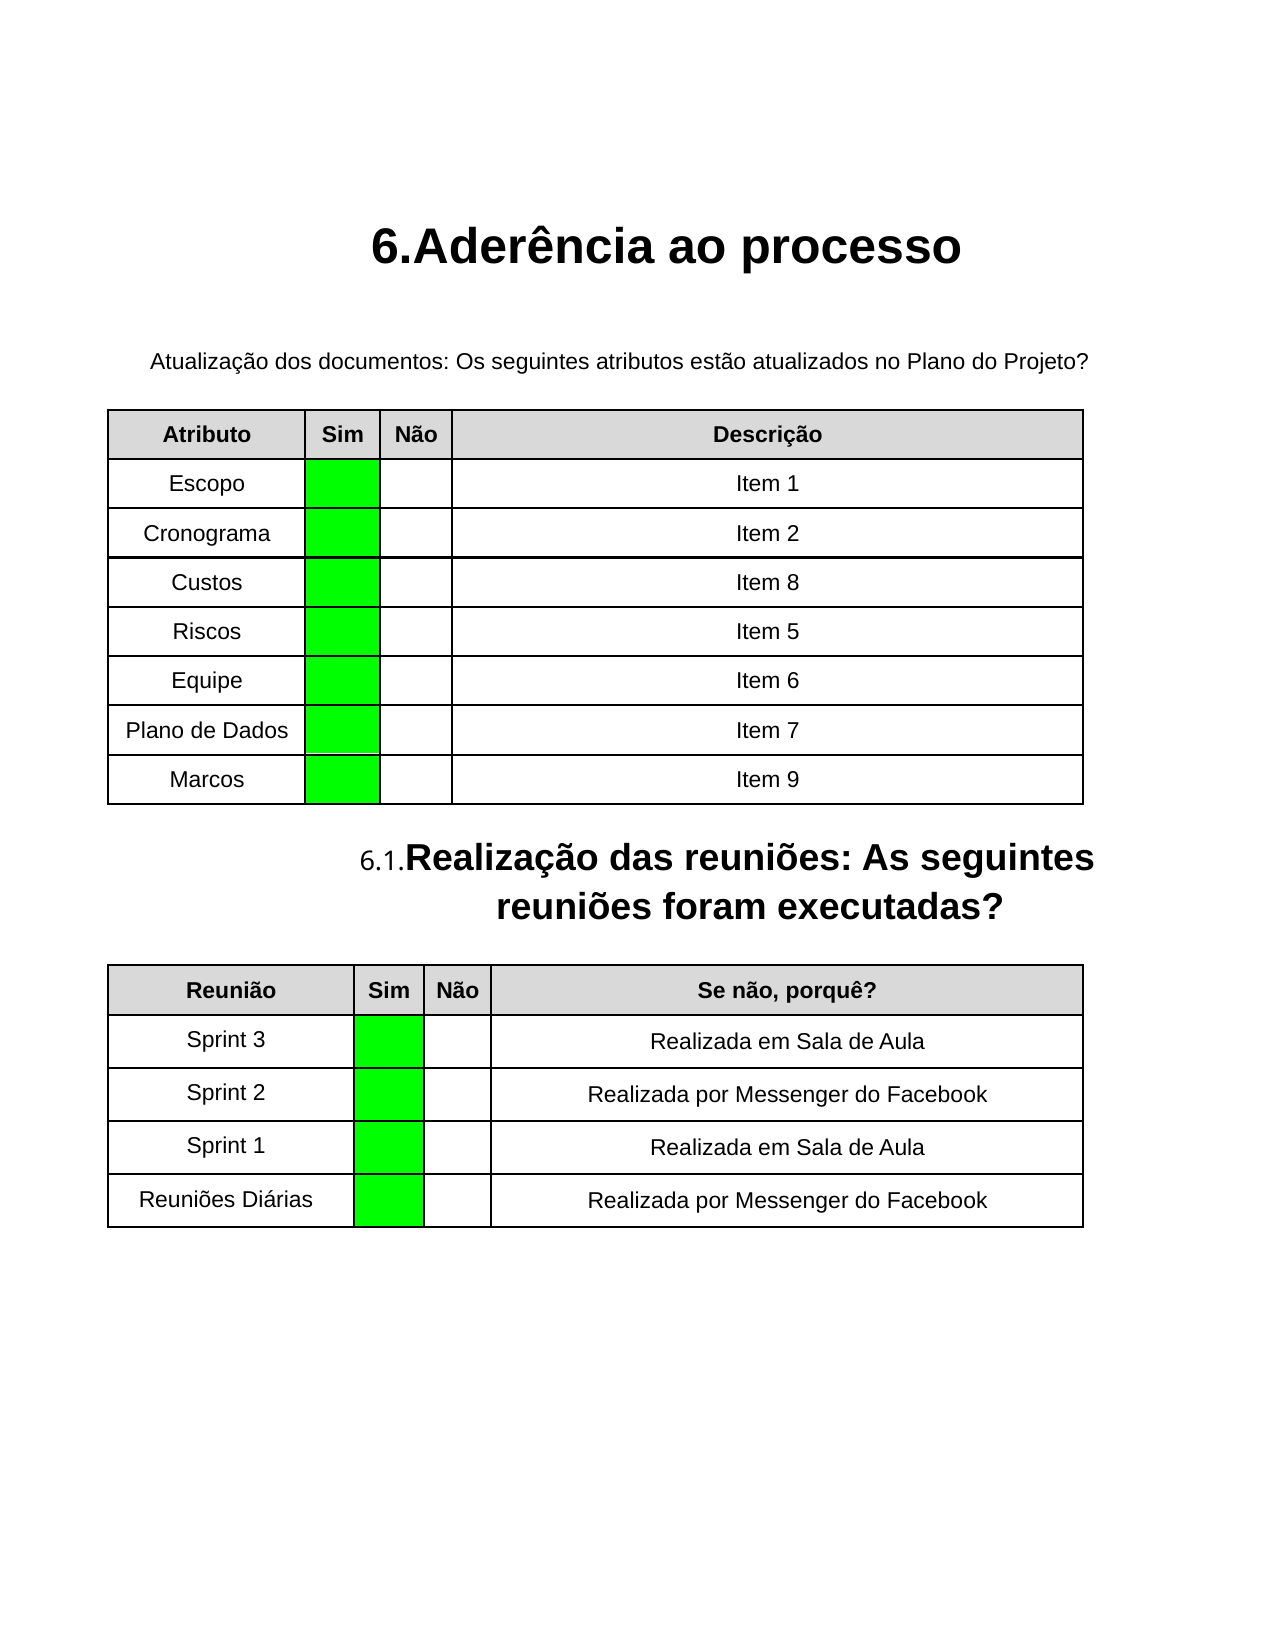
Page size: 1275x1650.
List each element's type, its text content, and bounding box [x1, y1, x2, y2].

table_cell [425, 1016, 490, 1067]
table_cell Realizada em Sala de Aula [492, 1016, 1082, 1067]
table_cell Item 6 [453, 657, 1082, 704]
table_cell Escopo [109, 460, 304, 507]
table_cell [306, 559, 379, 606]
table_cell Reuniões Diárias [109, 1175, 353, 1226]
table_cell [306, 509, 379, 556]
table_header Atributo [109, 411, 304, 458]
table_cell [425, 1122, 490, 1173]
table_header Sim [306, 411, 379, 458]
table_cell Item 8 [453, 559, 1082, 606]
table_cell Equipe [109, 657, 304, 704]
table_header Descrição [453, 411, 1082, 458]
table_cell [425, 1069, 490, 1120]
table_cell [306, 608, 379, 655]
table_cell Item 7 [453, 706, 1082, 753]
table_cell [381, 657, 451, 704]
table_cell Cronograma [109, 509, 304, 556]
table_cell [381, 608, 451, 655]
table_header Se não, porquê? [492, 966, 1082, 1014]
text Atualização dos documentos: Os seguintes atributos estão atualizados no Plano do Projeto? [150, 348, 1125, 374]
table_cell Item 9 [453, 756, 1082, 803]
table_cell Marcos [109, 756, 304, 803]
table_cell Realizada por Messenger do Facebook [492, 1175, 1082, 1226]
table_cell Realizada por Messenger do Facebook [492, 1069, 1082, 1120]
table_cell [306, 460, 379, 507]
table_cell [381, 460, 451, 507]
table_header Sim [355, 966, 423, 1014]
table_cell [306, 706, 379, 753]
table_cell Custos [109, 559, 304, 606]
table_cell Item 5 [453, 608, 1082, 655]
table_cell Riscos [109, 608, 304, 655]
table_cell [381, 756, 451, 803]
table_header Reunião [109, 966, 353, 1014]
table_cell [306, 657, 379, 704]
table_cell [425, 1175, 490, 1226]
table_cell Plano de Dados [109, 706, 304, 753]
list Aderência ao processo [262, 216, 1125, 273]
table_cell Sprint 2 [109, 1069, 353, 1120]
table_header Não [425, 966, 490, 1014]
table_cell [381, 509, 451, 556]
table_cell Item 2 [453, 509, 1082, 556]
table_cell [381, 706, 451, 753]
table_cell [355, 1122, 423, 1173]
table_cell Sprint 1 [109, 1122, 353, 1173]
table_cell [381, 559, 451, 606]
table_header Não [381, 411, 451, 458]
table_cell [355, 1069, 423, 1120]
table_cell Item 1 [453, 460, 1082, 507]
table_cell [355, 1016, 423, 1067]
subtitle Realização das reuniões: As seguintes reuniões foram executadas? [150, 835, 1125, 928]
table_cell [355, 1175, 423, 1226]
table_cell Sprint 3 [109, 1016, 353, 1067]
table_cell [306, 756, 379, 803]
table_cell Realizada em Sala de Aula [492, 1122, 1082, 1173]
